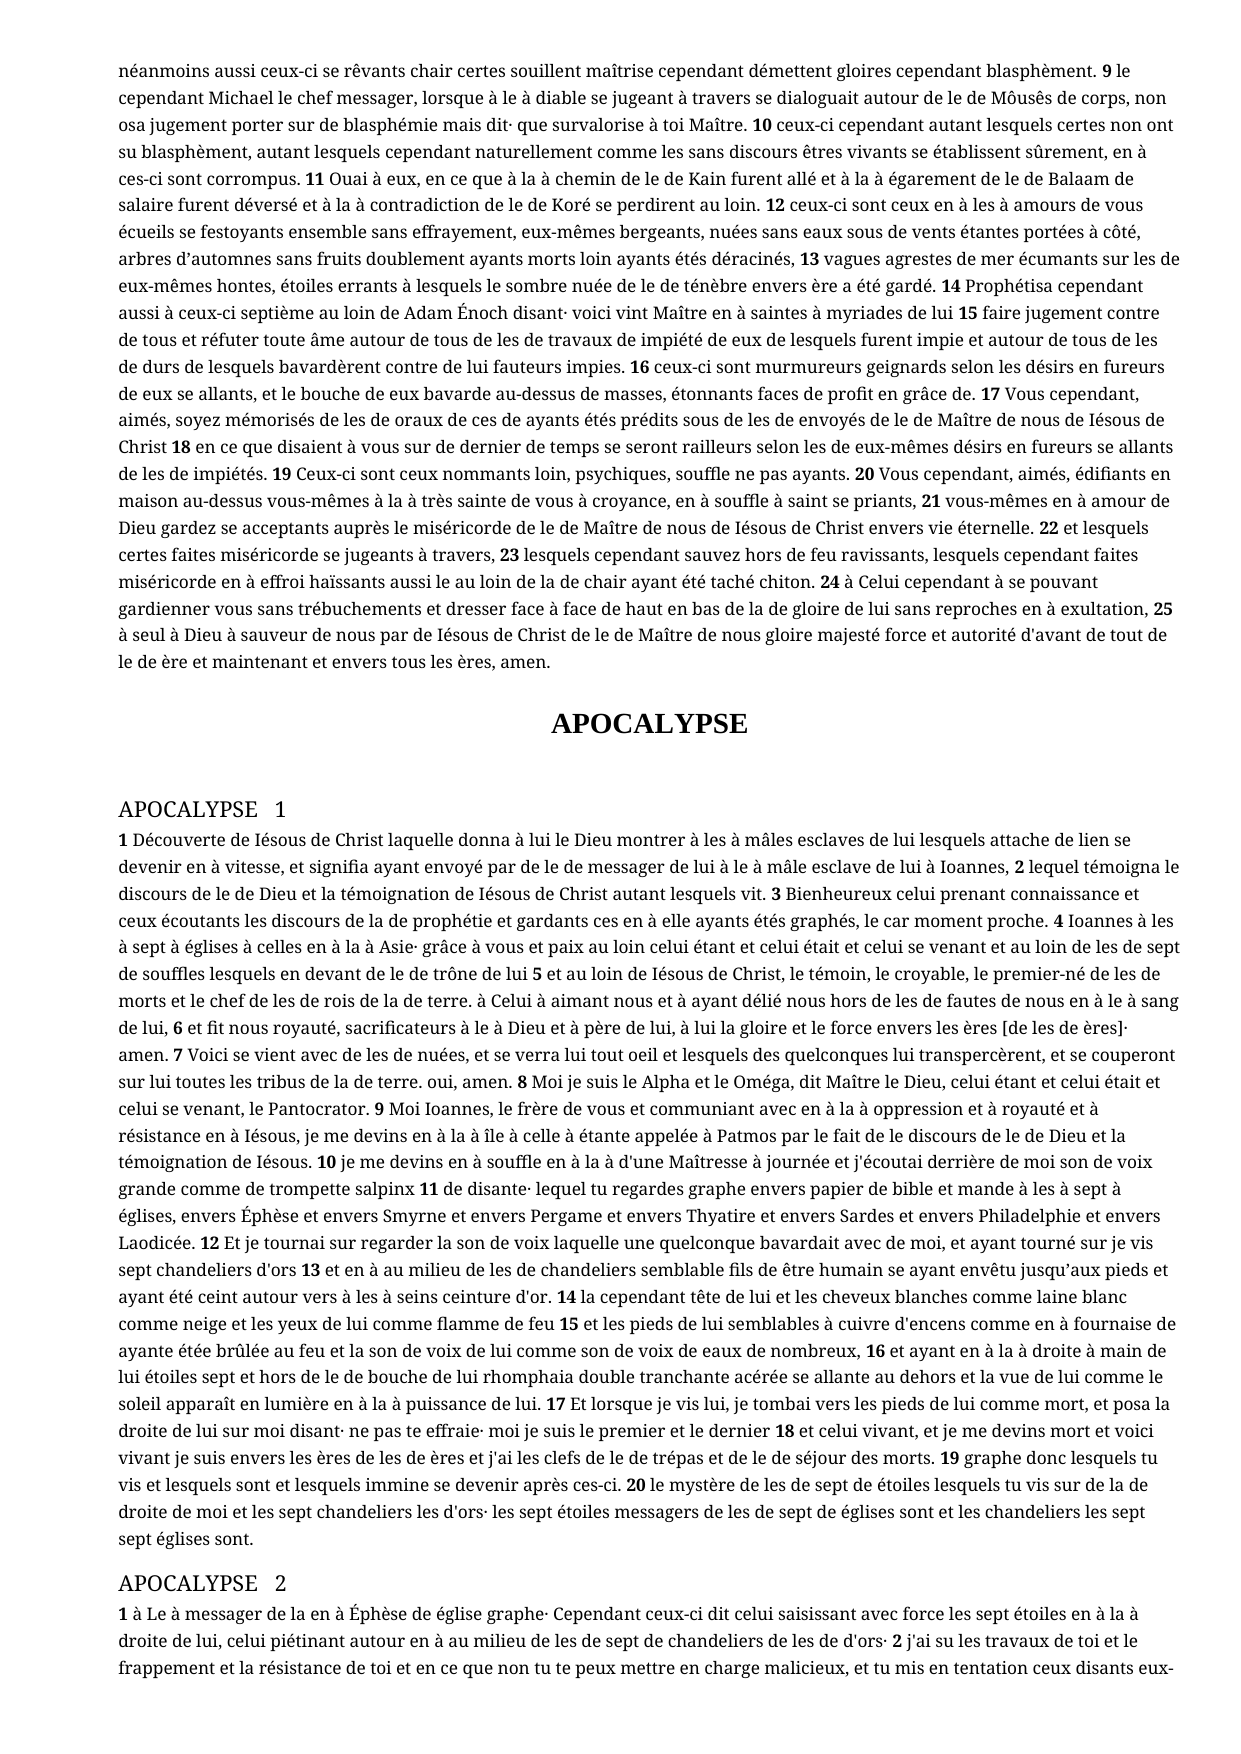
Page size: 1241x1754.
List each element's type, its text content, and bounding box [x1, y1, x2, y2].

text néanmoins aussi ceux-ci se rêvants chair certes souillent maîtrise cependant démettent gloires cependant blasphèment. 9 le cependant Michael le chef messager, lorsque à le à diable se jugeant à travers se dialoguait autour de le de Môusês de corps, non osa jugement porter sur de blasphémie mais dit· que survalorise à toi Maître. 10 ceux-ci cependant autant lesquels certes non ont su blasphèment, autant lesquels cependant naturellement comme les sans discours êtres vivants se établissent sûrement, en à ces-ci sont corrompus. 11 Ouai à eux, en ce que à la à chemin de le de Kain furent allé et à la à égarement de le de Balaam de salaire furent déversé et à la à contradiction de le de Koré se perdirent au loin. 12 ceux-ci sont ceux en à les à amours de vous écueils se festoyants ensemble sans effrayement, eux-mêmes bergeants, nuées sans eaux sous de vents étantes portées à côté, arbres d’automnes sans fruits doublement ayants morts loin ayants étés déracinés, 13 vagues agrestes de mer écumants sur les de eux-mêmes hontes, étoiles errants à lesquels le sombre nuée de le de ténèbre envers ère a été gardé. 14 Prophétisa cependant aussi à ceux-ci septième au loin de Adam Énoch disant· voici vint Maître en à saintes à myriades de lui 15 faire jugement contre de tous et réfuter toute âme autour de tous de les de travaux de impiété de eux de lesquels furent impie et autour de tous de les de durs de lesquels bavardèrent contre de lui fauteurs impies. 16 ceux-ci sont murmureurs geignards selon les désirs en fureurs de eux se allants, et le bouche de eux bavarde au-dessus de masses, étonnants faces de profit en grâce de. 17 Vous cependant, aimés, soyez mémorisés de les de oraux de ces de ayants étés prédits sous de les de envoyés de le de Maître de nous de Iésous de Christ 18 en ce que disaient à vous sur de dernier de temps se seront railleurs selon les de eux-mêmes désirs en fureurs se allants de les de impiétés. 19 Ceux-ci sont ceux nommants loin, psychiques, souffle ne pas ayants. 20 Vous cependant, aimés, édifiants en maison au-dessus vous-mêmes à la à très sainte de vous à croyance, en à souffle à saint se priants, 21 vous-mêmes en à amour de Dieu gardez se acceptants auprès le miséricorde de le de Maître de nous de Iésous de Christ envers vie éternelle. 22 et lesquels certes faites miséricorde se jugeants à travers, 23 lesquels cependant sauvez hors de feu ravissants, lesquels cependant faites miséricorde en à effroi haïssants aussi le au loin de la de chair ayant été taché chiton. 24 à Celui cependant à se pouvant gardienner vous sans trébuchements et dresser face à face de haut en bas de la de gloire de lui sans reproches en à exultation, 25 à seul à Dieu à sauveur de nous par de Iésous de Christ de le de Maître de nous gloire majesté force et autorité d'avant de tout de le de ère et maintenant et envers tous les ères, amen. [118, 59, 1181, 674]
text 1 Découverte de Iésous de Christ laquelle donna à lui le Dieu montrer à les à mâles esclaves de lui lesquels attache de lien se devenir en à vitesse, et signifia ayant envoyé par de le de messager de lui à le à mâle esclave de lui à Ioannes, 2 lequel témoigna le discours de le de Dieu et la témoignation de Iésous de Christ autant lesquels vit. 3 Bienheureux celui prenant connaissance et ceux écoutants les discours de la de prophétie et gardants ces en à elle ayants étés graphés, le car moment proche. 4 Ioannes à les à sept à églises à celles en à la à Asie· grâce à vous et paix au loin celui étant et celui était et celui se venant et au loin de les de sept de souffles lesquels en devant de le de trône de lui 5 et au loin de Iésous de Christ, le témoin, le croyable, le premier-né de les de morts et le chef de les de rois de la de terre. à Celui à aimant nous et à ayant délié nous hors de les de fautes de nous en à le à sang de lui, 6 et fit nous royauté, sacrificateurs à le à Dieu et à père de lui, à lui la gloire et le force envers les ères [de les de ères]· amen. 7 Voici se vient avec de les de nuées, et se verra lui tout oeil et lesquels des quelconques lui transpercèrent, et se couperont sur lui toutes les tribus de la de terre. oui, amen. 8 Moi je suis le Alpha et le Oméga, dit Maître le Dieu, celui étant et celui était et celui se venant, le Pantocrator. 9 Moi Ioannes, le frère de vous et communiant avec en à la à oppression et à royauté et à résistance en à Iésous, je me devins en à la à île à celle à étante appelée à Patmos par le fait de le discours de le de Dieu et la témoignation de Iésous. 10 je me devins en à souffle en à la à d'une Maîtresse à journée et j'écoutai derrière de moi son de voix grande comme de trompette salpinx 11 de disante· lequel tu regardes graphe envers papier de bible et mande à les à sept à églises, envers Éphèse et envers Smyrne et envers Pergame et envers Thyatire et envers Sardes et envers Philadelphie et envers Laodicée. 12 Et je tournai sur regarder la son de voix laquelle une quelconque bavardait avec de moi, et ayant tourné sur je vis sept chandeliers d'ors 13 et en à au milieu de les de chandeliers semblable fils de être humain se ayant envêtu jusqu’aux pieds et ayant été ceint autour vers à les à seins ceinture d'or. 14 la cependant tête de lui et les cheveux blanches comme laine blanc comme neige et les yeux de lui comme flamme de feu 15 et les pieds de lui semblables à cuivre d'encens comme en à fournaise de ayante étée brûlée au feu et la son de voix de lui comme son de voix de eaux de nombreux, 16 et ayant en à la à droite à main de lui étoiles sept et hors de le de bouche de lui rhomphaia double tranchante acérée se allante au dehors et la vue de lui comme le soleil apparaît en lumière en à la à puissance de lui. 17 Et lorsque je vis lui, je tombai vers les pieds de lui comme mort, et posa la droite de lui sur moi disant· ne pas te effraie· moi je suis le premier et le dernier 18 et celui vivant, et je me devins mort et voici vivant je suis envers les ères de les de ères et j'ai les clefs de le de trépas et de le de séjour des morts. 19 graphe donc lesquels tu vis et lesquels sont et lesquels immine se devenir après ces-ci. 20 le mystère de les de sept de étoiles lesquels tu vis sur de la de droite de moi et les sept chandeliers les d'ors· les sept étoiles messagers de les de sept de églises sont et les chandeliers les sept sept églises sont. [118, 828, 1181, 1550]
text APOCALYPSE 1 [118, 794, 1181, 824]
text APOCALYPSE 2 [118, 1568, 1181, 1598]
text 1 à Le à messager de la en à Éphèse de église graphe· Cependant ceux-ci dit celui saisissant avec force les sept étoiles en à la à droite de lui, celui piétinant autour en à au milieu de les de sept de chandeliers de les de d'ors· 2 j'ai su les travaux de toi et le frappement et la résistance de toi et en ce que non tu te peux mettre en charge malicieux, et tu mis en tentation ceux disants eux- [118, 1602, 1181, 1679]
subtitle APOCALYPSE [118, 706, 1181, 740]
